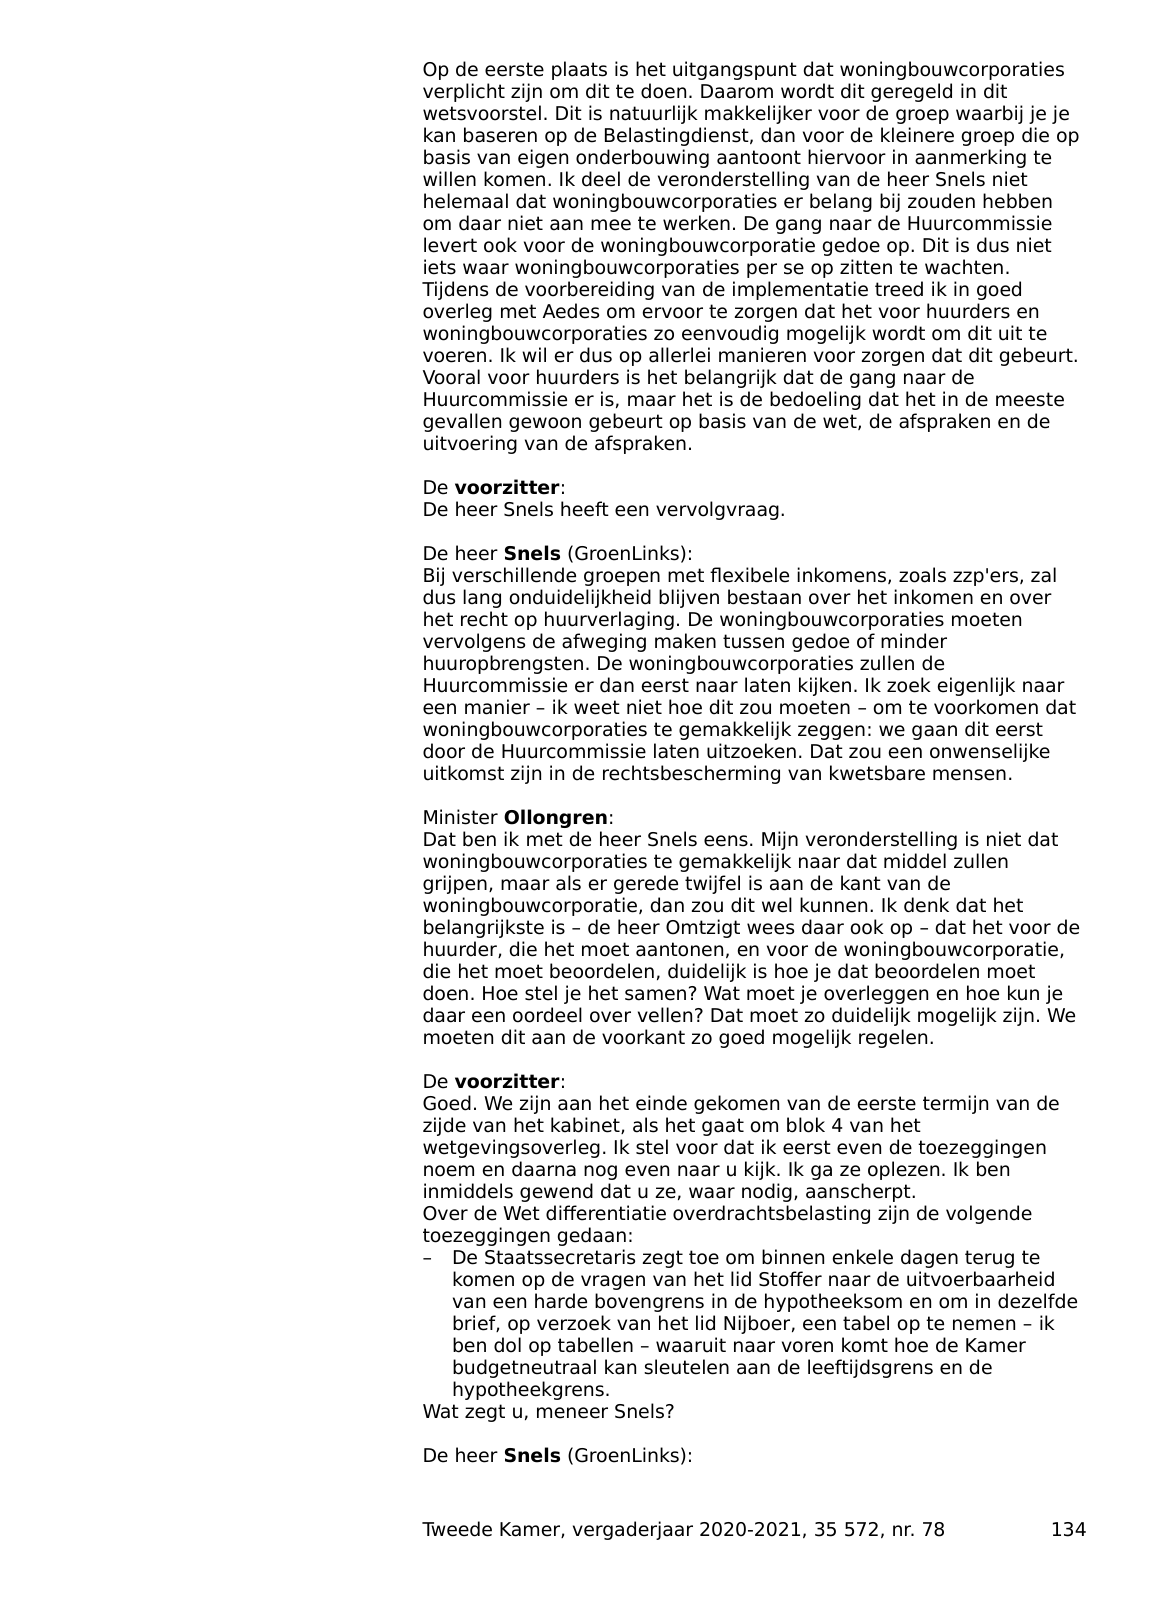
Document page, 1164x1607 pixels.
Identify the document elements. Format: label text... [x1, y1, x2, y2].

text Tijdens de voorbereiding van de implementatie treed ik in goed overleg met Aedes om ervoor te zorgen dat het voor huurders en woningbouwcorporaties zo eenvoudig mogelijk wordt om dit uit te voeren. Ik wil er dus op allerlei manieren voor zorgen dat dit gebeurt. Vooral voor huurders is het belangrijk dat de gang naar de Huurcommissie er is, maar het is de bedoeling dat het in de meeste gevallen gewoon gebeurt op basis van de wet, de afspraken en de uitvoering van de afspraken. [422, 279, 1087, 455]
text De heer Snels (GroenLinks): [422, 1445, 1087, 1467]
text De heer Snels heeft een vervolgvraag. [422, 499, 1087, 521]
text De voorzitter: [422, 477, 1087, 499]
text Over de Wet differentiatie overdrachtsbelasting zijn de volgende toezeggingen gedaan: [422, 1203, 1087, 1247]
text De voorzitter: [422, 1071, 1087, 1093]
text Minister Ollongren: [422, 807, 1087, 829]
text Goed. We zijn aan het einde gekomen van de eerste termijn van de zijde van het kabinet, als het gaat om blok 4 van het wetgevingsoverleg. Ik stel voor dat ik eerst even de toezeggingen noem en daarna nog even naar u kijk. Ik ga ze oplezen. Ik ben inmiddels gewend dat u ze, waar nodig, aanscherpt. [422, 1093, 1087, 1203]
text Wat zegt u, meneer Snels? [422, 1401, 1087, 1423]
text De heer Snels (GroenLinks): [422, 543, 1087, 565]
text Op de eerste plaats is het uitgangspunt dat woningbouwcorporaties verplicht zijn om dit te doen. Daarom wordt dit geregeld in dit wetsvoorstel. Dit is natuurlijk makkelijker voor de groep waarbij je je kan baseren op de Belastingdienst, dan voor de kleinere groep die op basis van eigen onderbouwing aantoont hiervoor in aanmerking te willen komen. Ik deel de veronderstelling van de heer Snels niet helemaal dat woningbouwcorporaties er belang bij zouden hebben om daar niet aan mee te werken. De gang naar de Huurcommissie levert ook voor de woningbouwcorporatie gedoe op. Dit is dus niet iets waar woningbouwcorporaties per se op zitten te wachten. [422, 59, 1087, 279]
text Dat ben ik met de heer Snels eens. Mijn veronderstelling is niet dat woningbouwcorporaties te gemakkelijk naar dat middel zullen grijpen, maar als er gerede twijfel is aan de kant van de woningbouwcorporatie, dan zou dit wel kunnen. Ik denk dat het belangrijkste is – de heer Omtzigt wees daar ook op – dat het voor de huurder, die het moet aantonen, en voor de woningbouwcorporatie, die het moet beoordelen, duidelijk is hoe je dat beoordelen moet doen. Hoe stel je het samen? Wat moet je overleggen en hoe kun je daar een oordeel over vellen? Dat moet zo duidelijk mogelijk zijn. We moeten dit aan de voorkant zo goed mogelijk regelen. [422, 829, 1087, 1049]
text Bij verschillende groepen met flexibele inkomens, zoals zzp'ers, zal dus lang onduidelijkheid blijven bestaan over het inkomen en over het recht op huurverlaging. De woningbouwcorporaties moeten vervolgens de afweging maken tussen gedoe of minder huuropbrengsten. De woningbouwcorporaties zullen de Huurcommissie er dan eerst naar laten kijken. Ik zoek eigenlijk naar een manier – ik weet niet hoe dit zou moeten – om te voorkomen dat woningbouwcorporaties te gemakkelijk zeggen: we gaan dit eerst door de Huurcommissie laten uitzoeken. Dat zou een onwenselijke uitkomst zijn in de rechtsbescherming van kwetsbare mensen. [422, 565, 1087, 785]
text – De Staatssecretaris zegt toe om binnen enkele dagen terug te komen op de vragen van het lid Stoffer naar de uitvoerbaarheid van een harde bovengrens in de hypotheeksom en om in dezelfde brief, op verzoek van het lid Nijboer, een tabel op te nemen – ik ben dol op tabellen – waaruit naar voren komt hoe de Kamer budgetneutraal kan sleutelen aan de leeftijdsgrens en de hypotheekgrens. [422, 1247, 1087, 1401]
